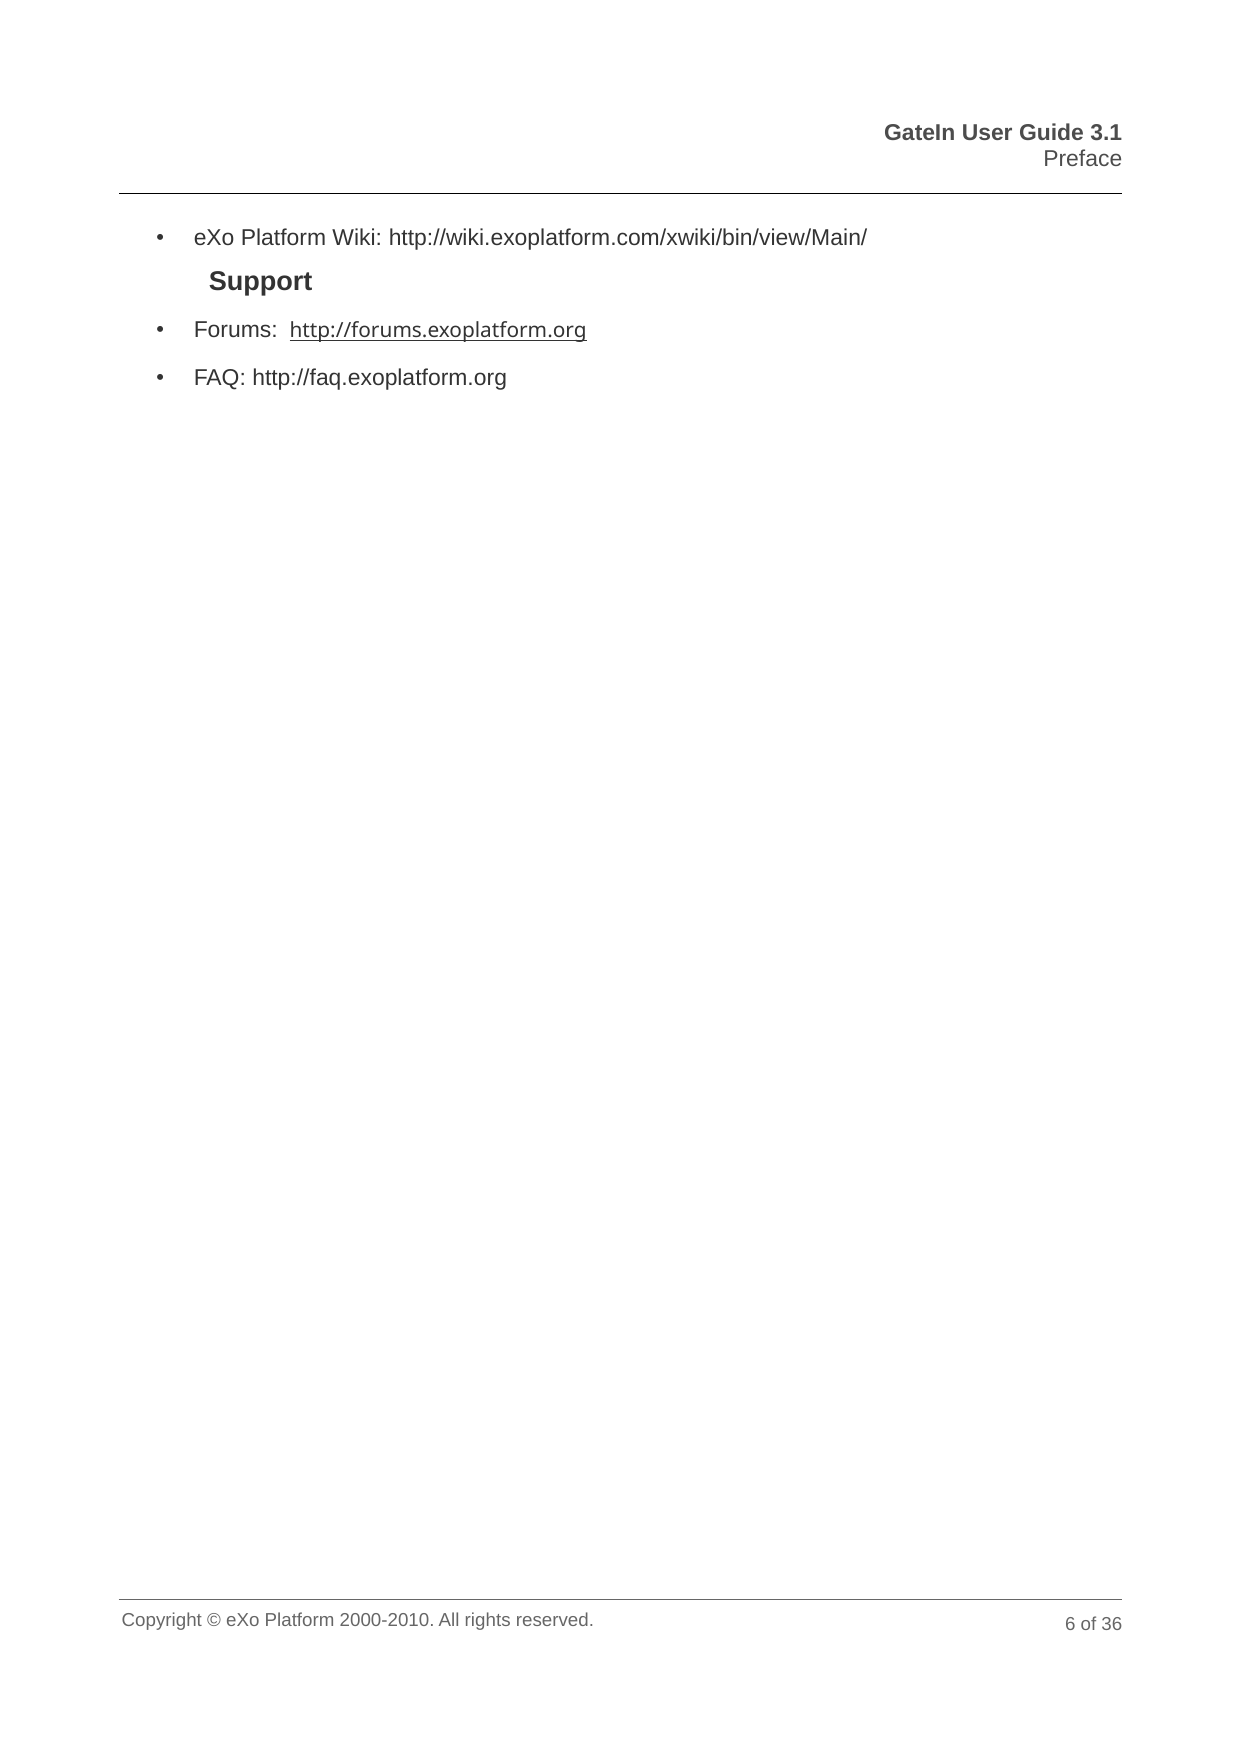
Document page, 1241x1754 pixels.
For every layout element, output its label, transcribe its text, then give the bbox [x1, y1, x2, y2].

list Forums: http://forums.exoplatform.org [156, 316, 1122, 344]
subtitle Support [118, 265, 1122, 296]
list FAQ: http://faq.exoplatform.org [156, 363, 1122, 390]
list eXo Platform Wiki: http://wiki.exoplatform.com/xwiki/bin/view/Main/ [156, 223, 1122, 250]
